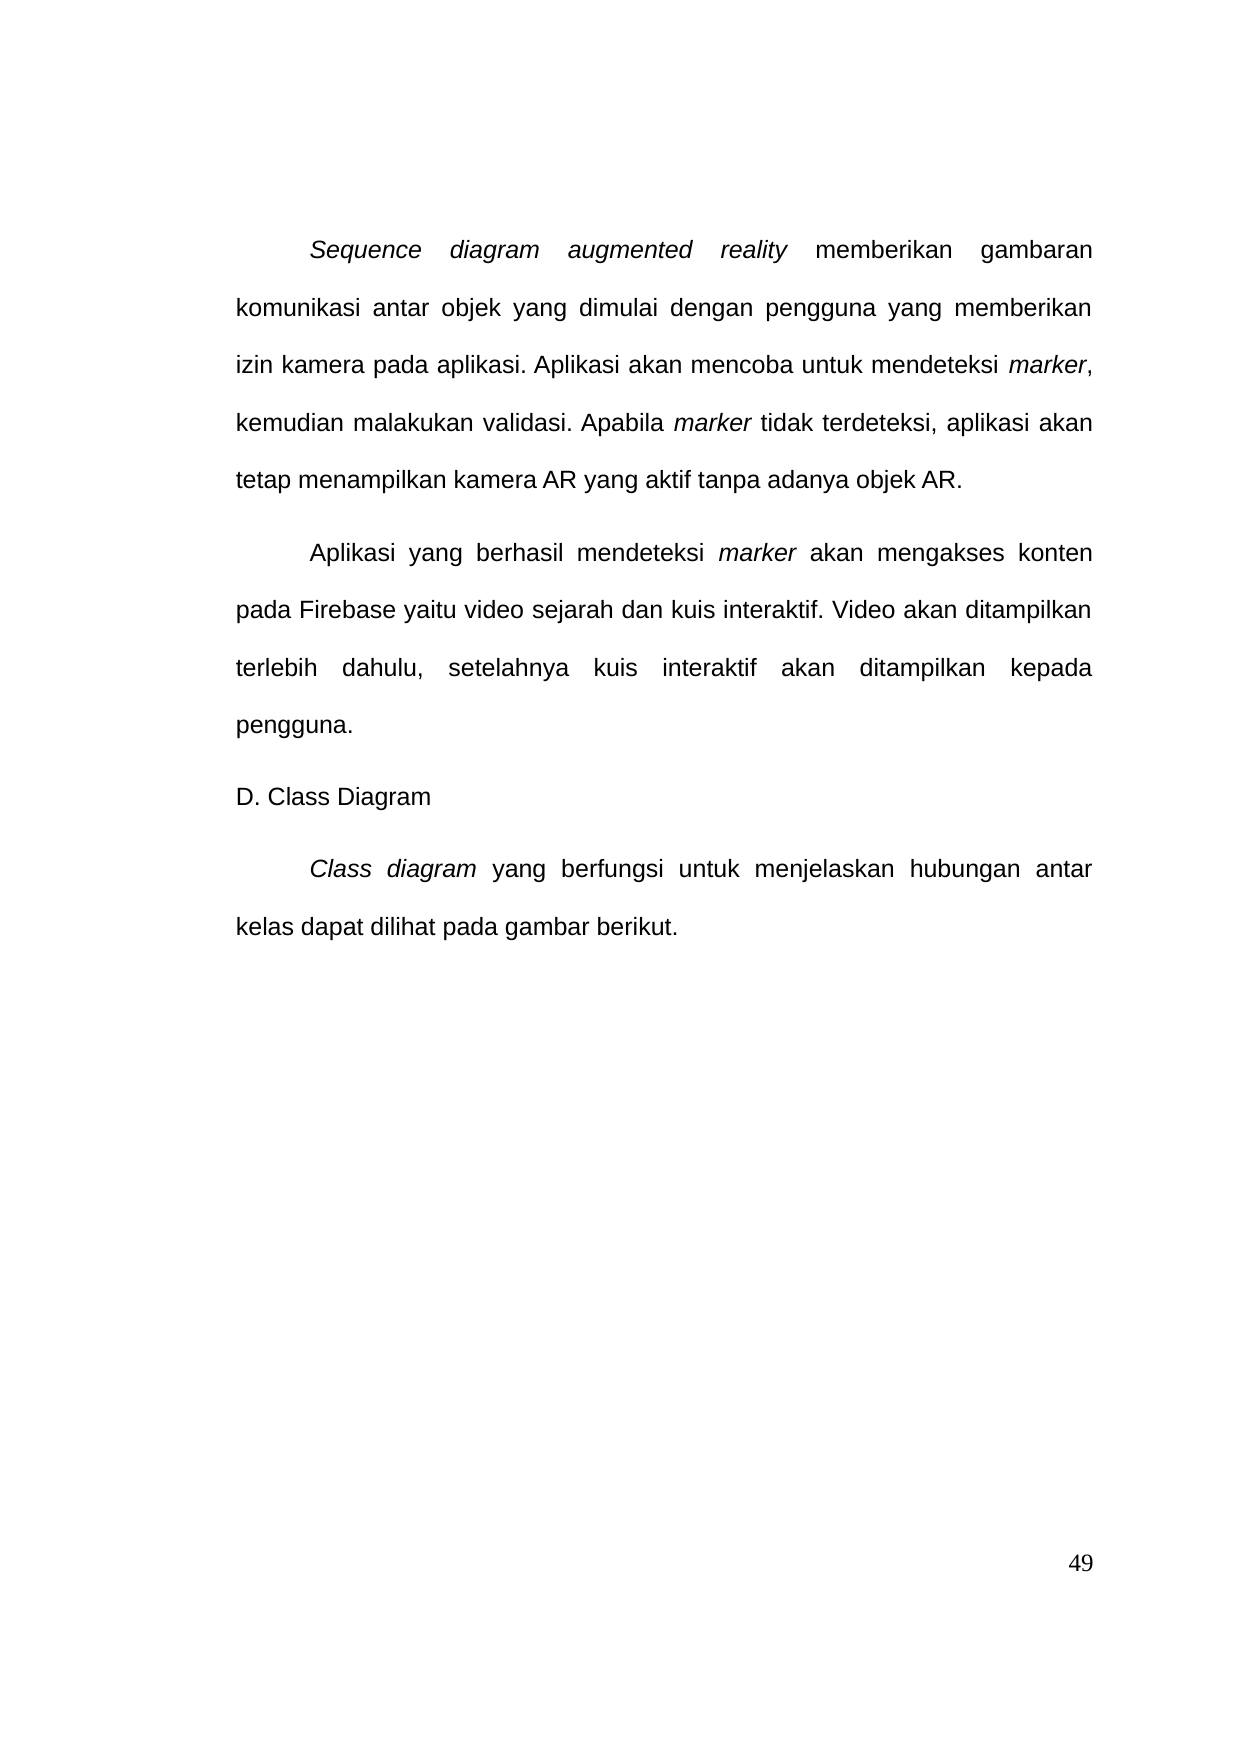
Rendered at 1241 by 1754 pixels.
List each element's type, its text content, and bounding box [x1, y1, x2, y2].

text Aplikasi yang berhasil mendeteksi marker akan mengakses konten pada Firebase yaitu video sejarah dan kuis interaktif. Video akan ditampilkan terlebih dahulu, setelahnya kuis interaktif akan ditampilkan kepada pengguna. [236, 538, 1093, 739]
text Sequence diagram augmented reality memberikan gambaran komunikasi antar objek yang dimulai dengan pengguna yang memberikan izin kamera pada aplikasi. Aplikasi akan mencoba untuk mendeteksi marker, kemudian malakukan validasi. Apabila marker tidak terdeteksi, aplikasi akan tetap menampilkan kamera AR yang aktif tanpa adanya objek AR. [236, 236, 1093, 494]
text Class diagram yang berfungsi untuk menjelaskan hubungan antar kelas dapat dilihat pada gambar berikut. [236, 854, 1093, 941]
text D. Class Diagram [236, 782, 1093, 811]
